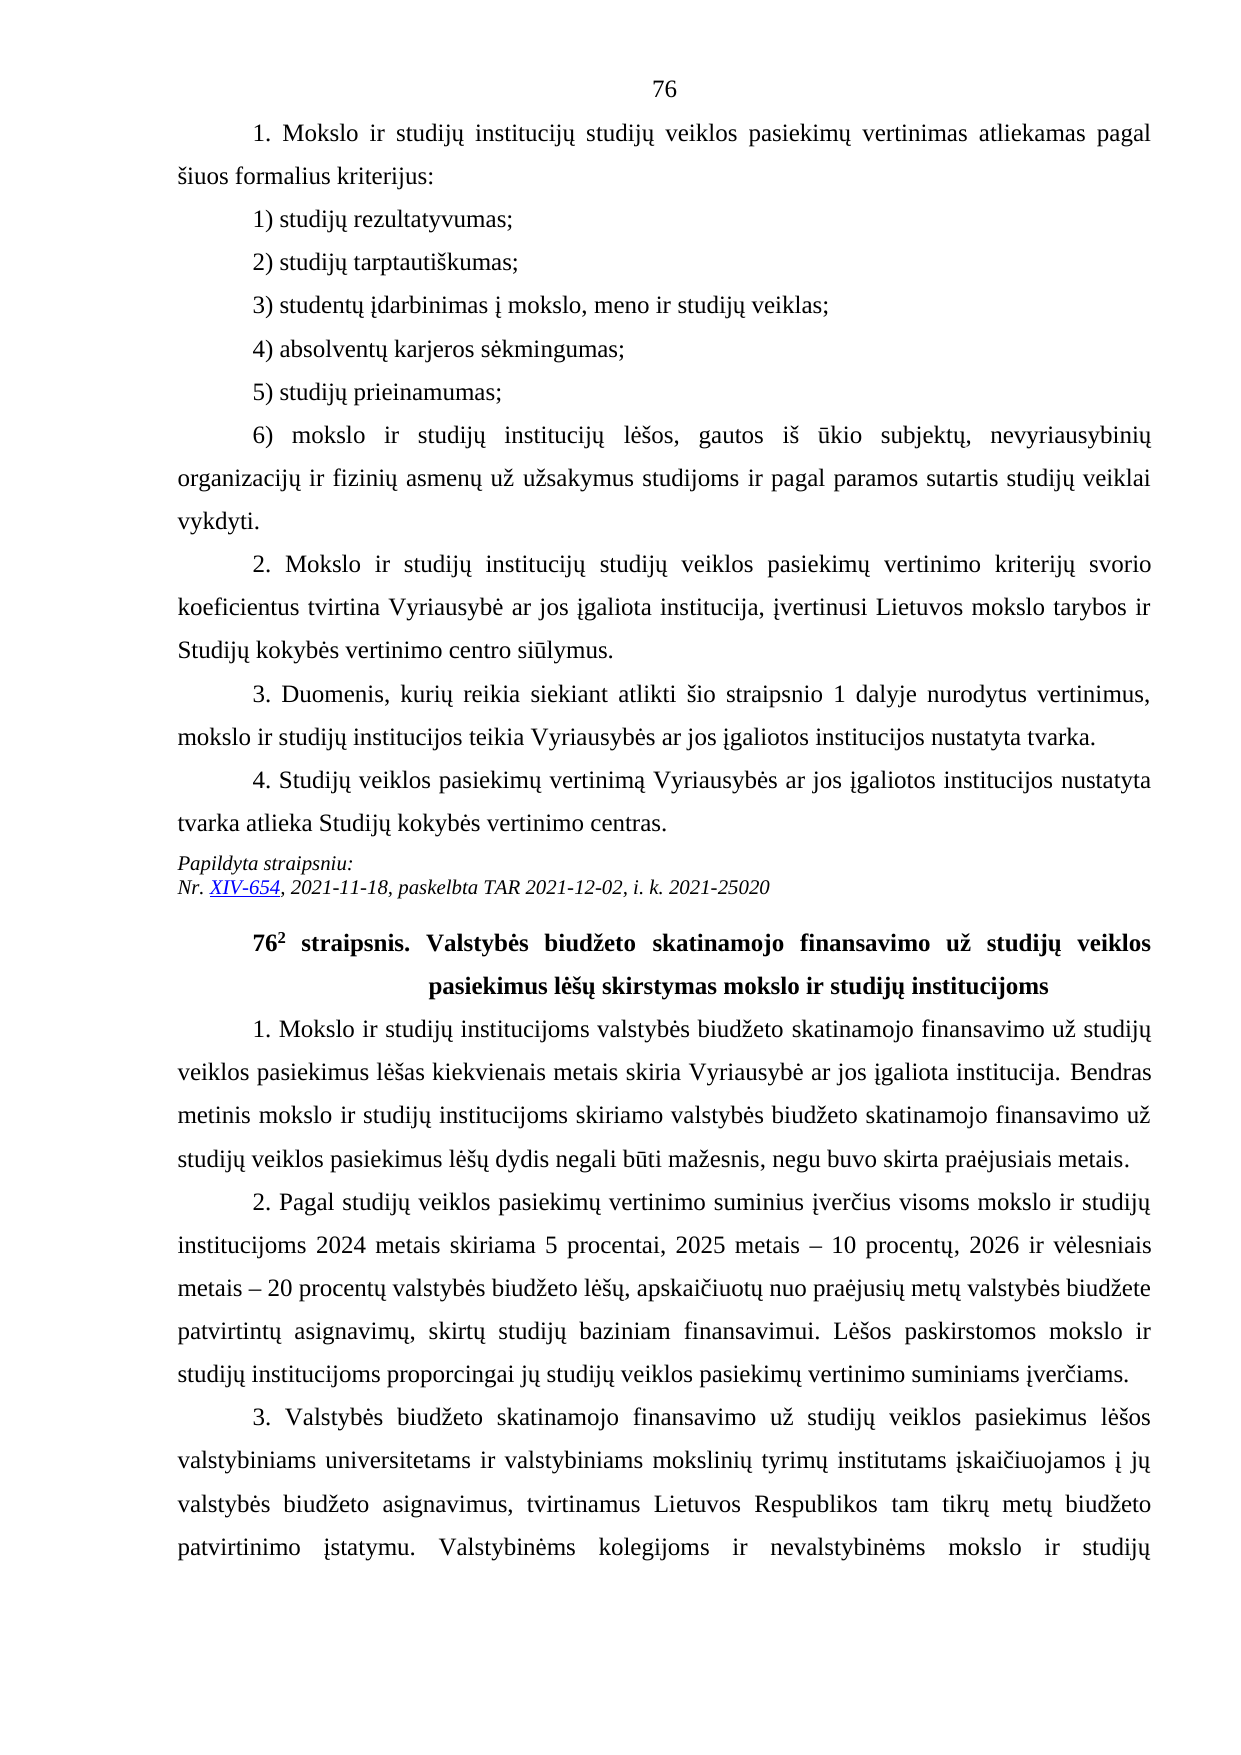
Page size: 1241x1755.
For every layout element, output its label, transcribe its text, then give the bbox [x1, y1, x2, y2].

text 2. Mokslo ir studijų institucijų studijų veiklos pasiekimų vertinimo kriterijų svorio koeficientus tvirtina Vyriausybė ar jos įgaliota institucija, įvertinusi Lietuvos mokslo tarybos ir Studijų kokybės vertinimo centro siūlymus. [177, 549, 1152, 664]
text 3. Valstybės biudžeto skatinamojo finansavimo už studijų veiklos pasiekimus lėšos valstybiniams universitetams ir valstybiniams mokslinių tyrimų institutams įskaičiuojamos į jų valstybės biudžeto asignavimus, tvirtinamus Lietuvos Respublikos tam tikrų metų biudžeto patvirtinimo įstatymu. Valstybinėms kolegijoms ir nevalstybinėms mokslo ir studijų [177, 1402, 1152, 1561]
text 3) studentų įdarbinimas į mokslo, meno ir studijų veiklas; [177, 291, 1152, 319]
text 6) mokslo ir studijų institucijų lėšos, gautos iš ūkio subjektų, nevyriausybinių organizacijų ir fizinių asmenų už užsakymus studijoms ir pagal paramos sutartis studijų veiklai vykdyti. [177, 420, 1152, 535]
text 5) studijų prieinamumas; [177, 377, 1152, 406]
text 1. Mokslo ir studijų institucijų studijų veiklos pasiekimų vertinimas atliekamas pagal šiuos formalius kriterijus: [177, 118, 1152, 190]
text 2) studijų tarptautiškumas; [177, 247, 1152, 276]
text Papildyta straipsniu: [177, 851, 1152, 875]
text 1. Mokslo ir studijų institucijoms valstybės biudžeto skatinamojo finansavimo už studijų veiklos pasiekimus lėšas kiekvienais metais skiria Vyriausybė ar jos įgaliota institucija. Bendras metinis mokslo ir studijų institucijoms skiriamo valstybės biudžeto skatinamojo finansavimo už studijų veiklos pasiekimus lėšų dydis negali būti mažesnis, negu buvo skirta praėjusiais metais. [177, 1014, 1152, 1172]
text 762 straipsnis. Valstybės biudžeto skatinamojo finansavimo už studijų veiklos pasiekimus lėšų skirstymas mokslo ir studijų institucijoms [252, 928, 1152, 1000]
text 4. Studijų veiklos pasiekimų vertinimą Vyriausybės ar jos įgaliotos institucijos nustatyta tvarka atlieka Studijų kokybės vertinimo centras. [177, 765, 1152, 837]
text 4) absolventų karjeros sėkmingumas; [177, 334, 1152, 362]
text Nr. XIV-654, 2021-11-18, paskelbta TAR 2021-12-02, i. k. 2021-25020 [177, 875, 1152, 899]
text 2. Pagal studijų veiklos pasiekimų vertinimo suminius įverčius visoms mokslo ir studijų institucijoms 2024 metais skiriama 5 procentai, 2025 metais – 10 procentų, 2026 ir vėlesniais metais – 20 procentų valstybės biudžeto lėšų, apskaičiuotų nuo praėjusių metų valstybės biudžete patvirtintų asignavimų, skirtų studijų baziniam finansavimui. Lėšos paskirstomos mokslo ir studijų institucijoms proporcingai jų studijų veiklos pasiekimų vertinimo suminiams įverčiams. [177, 1187, 1152, 1388]
text 1) studijų rezultatyvumas; [177, 204, 1152, 233]
text 3. Duomenis, kurių reikia siekiant atlikti šio straipsnio 1 dalyje nurodytus vertinimus, mokslo ir studijų institucijos teikia Vyriausybės ar jos įgaliotos institucijos nustatyta tvarka. [177, 679, 1152, 751]
